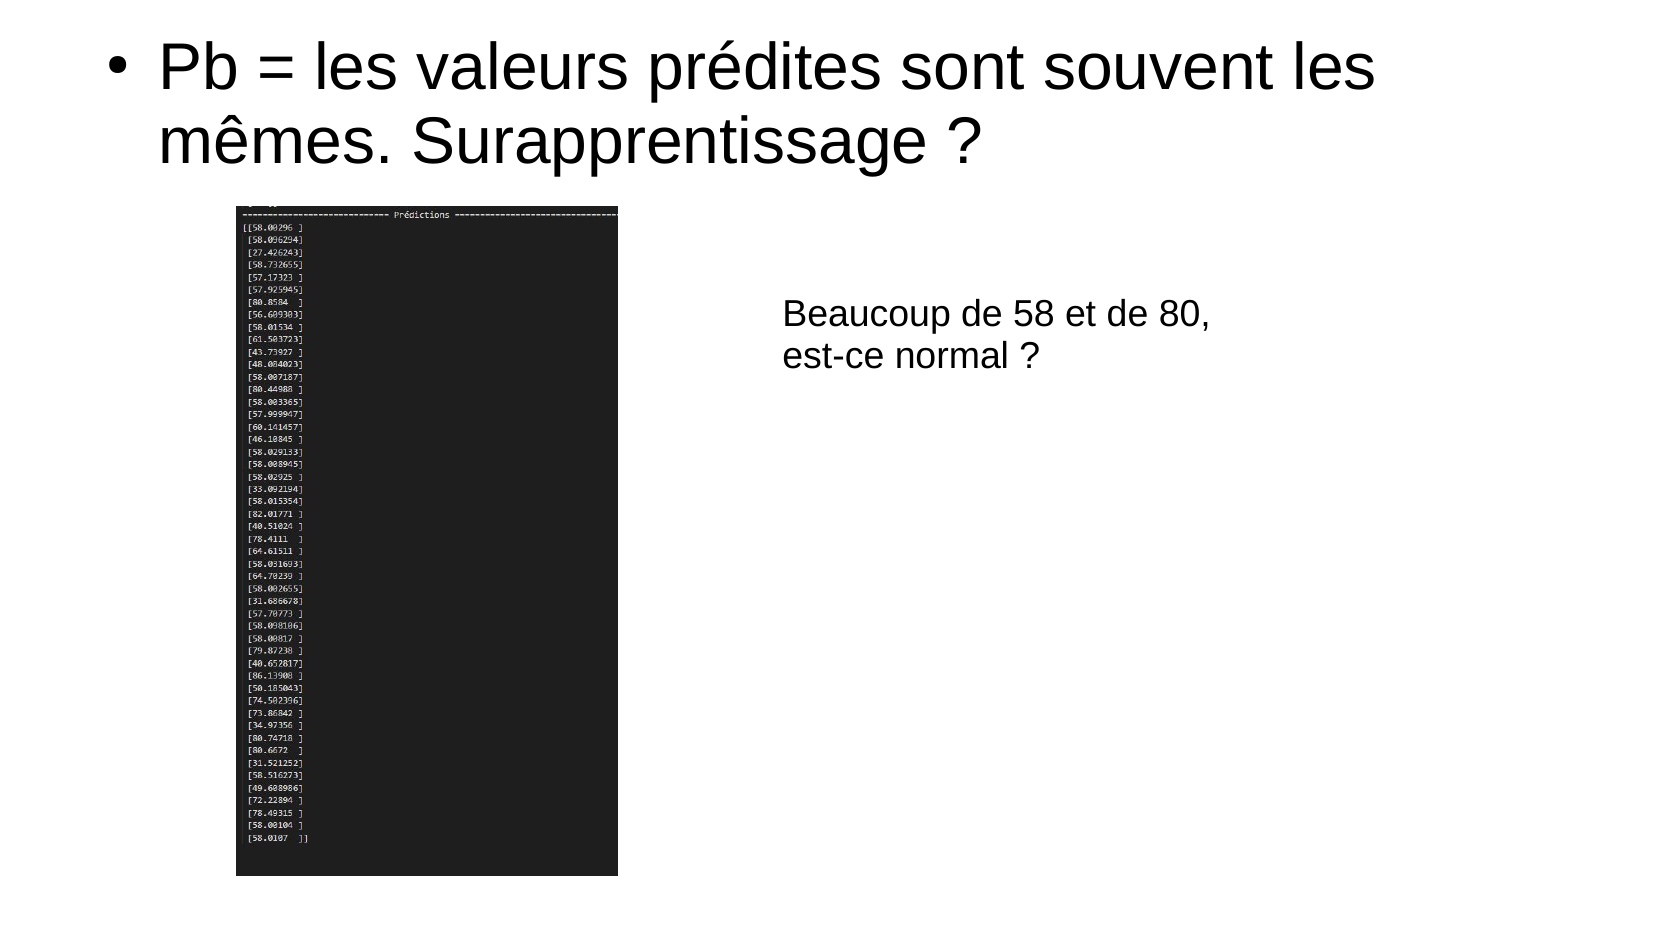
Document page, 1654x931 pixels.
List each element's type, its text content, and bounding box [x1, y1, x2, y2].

list Pb = les valeurs prédites sont souvent les mêmes. Surapprentissage ? [88, 29, 1577, 178]
text_box Beaucoup de 58 et de 80, est-ce normal ? [767, 285, 1241, 384]
picture [236, 206, 618, 876]
